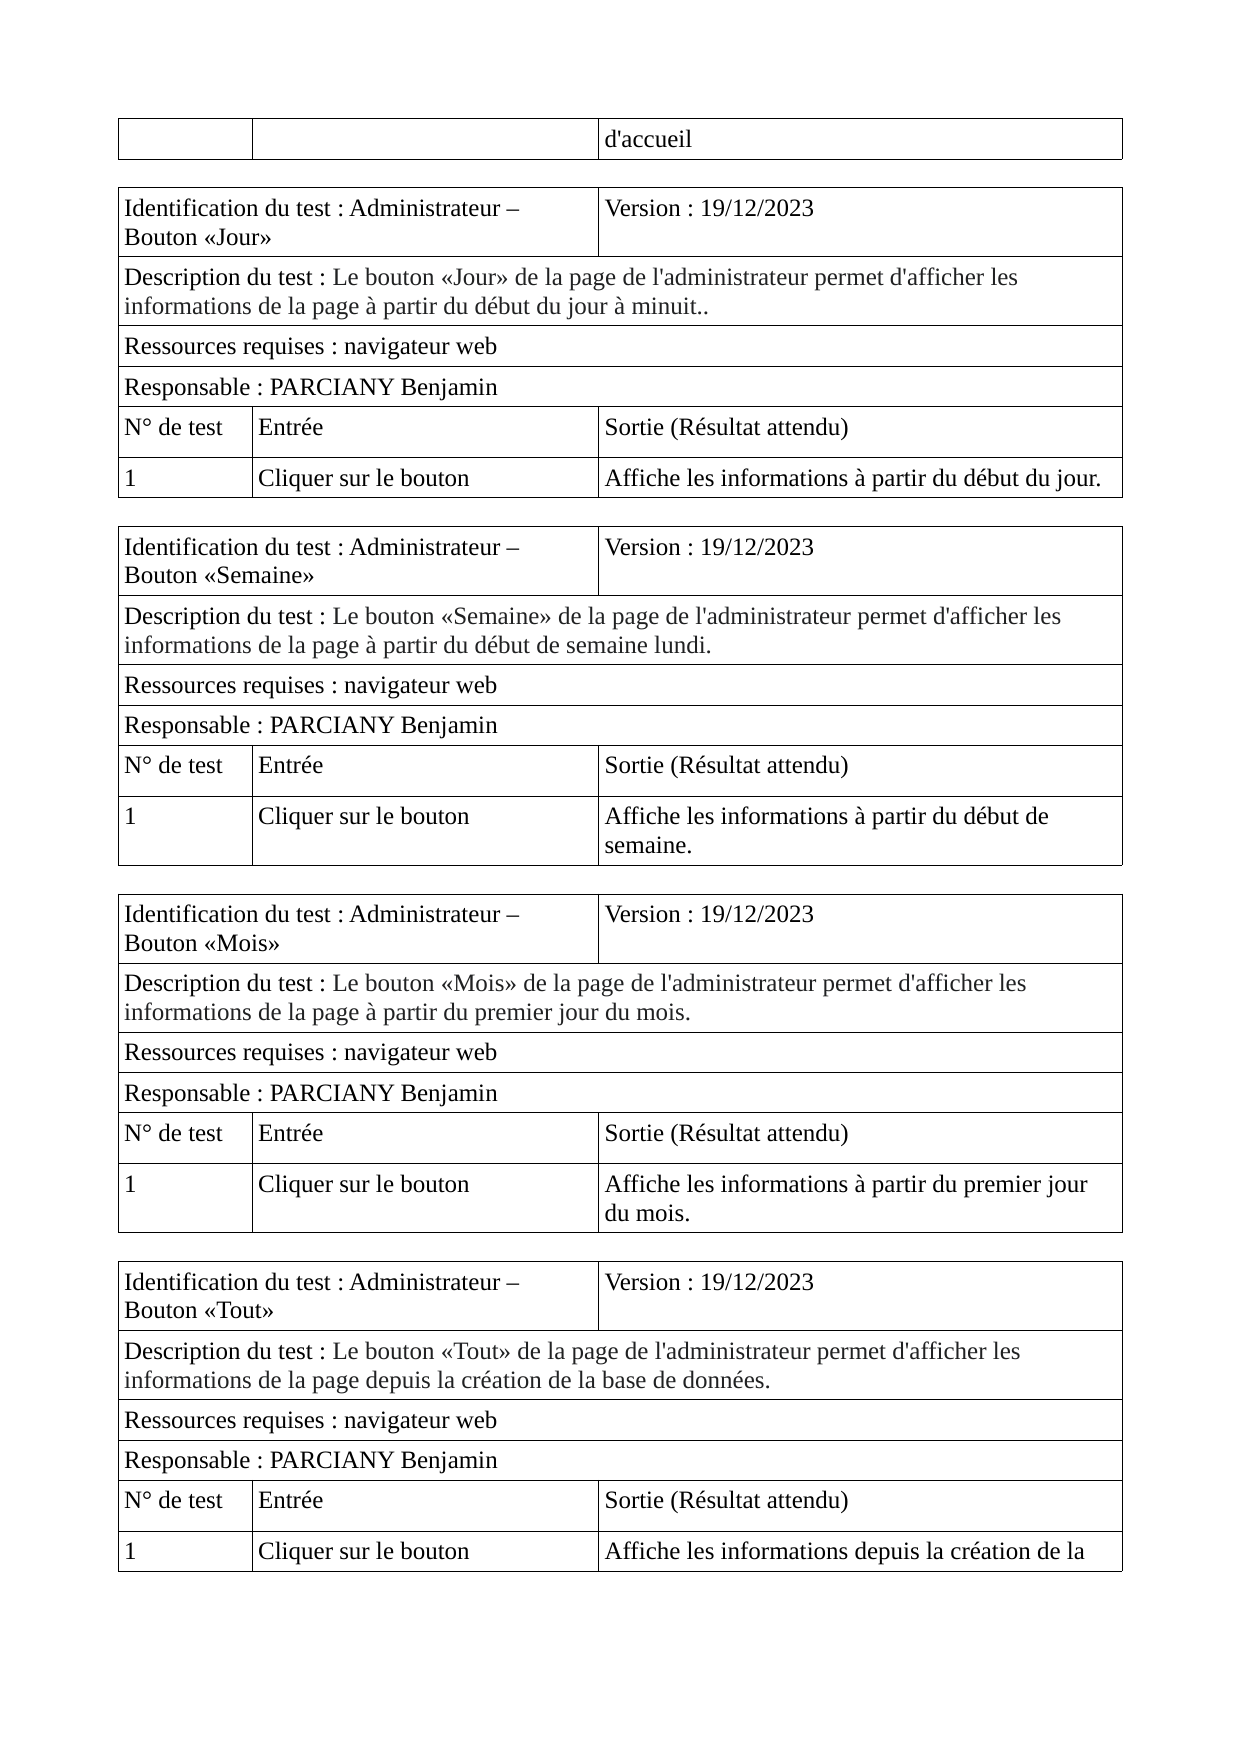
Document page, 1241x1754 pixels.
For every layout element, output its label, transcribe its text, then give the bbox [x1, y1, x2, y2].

table_cell Cliquer sur le bouton [253, 1164, 598, 1232]
table_header Identification du test : Administrateur – Bouton «Semaine» [119, 527, 598, 595]
table_cell 1 [119, 458, 252, 497]
table_cell Responsable : PARCIANY Benjamin [119, 1441, 1122, 1480]
table_cell Sortie (Résultat attendu) [599, 1113, 1122, 1163]
table_cell Ressources requises : navigateur web [119, 1033, 1122, 1072]
table_cell Entrée [253, 746, 598, 796]
table_cell N° de test [119, 746, 252, 796]
table_cell Description du test : Le bouton «Semaine» de la page de l'administrateur permet d'afficher les informations de la page à partir du début de semaine lundi. [119, 596, 1122, 664]
table_cell Sortie (Résultat attendu) [599, 407, 1122, 457]
table_cell Entrée [253, 1481, 598, 1531]
table_cell Cliquer sur le bouton [253, 1532, 598, 1571]
table_cell N° de test [119, 1481, 252, 1531]
table_header Version : 19/12/2023 [599, 527, 1122, 595]
table_cell Responsable : PARCIANY Benjamin [119, 1073, 1122, 1112]
table_header Identification du test : Administrateur – Bouton «Jour» [119, 188, 598, 256]
table_cell Ressources requises : navigateur web [119, 326, 1122, 366]
table_header Version : 19/12/2023 [599, 1262, 1122, 1330]
table_cell Entrée [253, 407, 598, 457]
table_cell Responsable : PARCIANY Benjamin [119, 367, 1122, 406]
table_cell Ressources requises : navigateur web [119, 665, 1122, 704]
table_cell N° de test [119, 407, 252, 457]
table_cell Affiche les informations à partir du début de semaine. [599, 797, 1122, 865]
table_cell Affiche les informations depuis la création de la [599, 1532, 1122, 1571]
table_cell Ressources requises : navigateur web [119, 1400, 1122, 1439]
table_header Version : 19/12/2023 [599, 895, 1122, 963]
table_header Identification du test : Administrateur – Bouton «Mois» [119, 895, 598, 963]
table_header Identification du test : Administrateur – Bouton «Tout» [119, 1262, 598, 1330]
table_cell N° de test [119, 1113, 252, 1163]
table_header Version : 19/12/2023 [599, 188, 1122, 256]
table_cell Affiche les informations à partir du début du jour. [599, 458, 1122, 497]
table_cell Entrée [253, 1113, 598, 1163]
table_cell Sortie (Résultat attendu) [599, 1481, 1122, 1531]
table_cell 1 [119, 797, 252, 865]
table_cell d'accueil [599, 119, 1122, 158]
table_cell Cliquer sur le bouton [253, 458, 598, 497]
table_cell 1 [119, 1164, 252, 1232]
table_cell Description du test : Le bouton «Mois» de la page de l'administrateur permet d'afficher les informations de la page à partir du premier jour du mois. [119, 964, 1122, 1032]
table_cell Description du test : Le bouton «Jour» de la page de l'administrateur permet d'afficher les informations de la page à partir du début du jour à minuit.. [119, 257, 1122, 325]
table_cell Responsable : PARCIANY Benjamin [119, 706, 1122, 745]
table_cell Sortie (Résultat attendu) [599, 746, 1122, 796]
table_cell [119, 119, 252, 158]
table_cell Cliquer sur le bouton [253, 797, 598, 865]
table_cell [253, 119, 598, 158]
table_cell Affiche les informations à partir du premier jour du mois. [599, 1164, 1122, 1232]
table_cell Description du test : Le bouton «Tout» de la page de l'administrateur permet d'afficher les informations de la page depuis la création de la base de données. [119, 1331, 1122, 1399]
table_cell 1 [119, 1532, 252, 1571]
